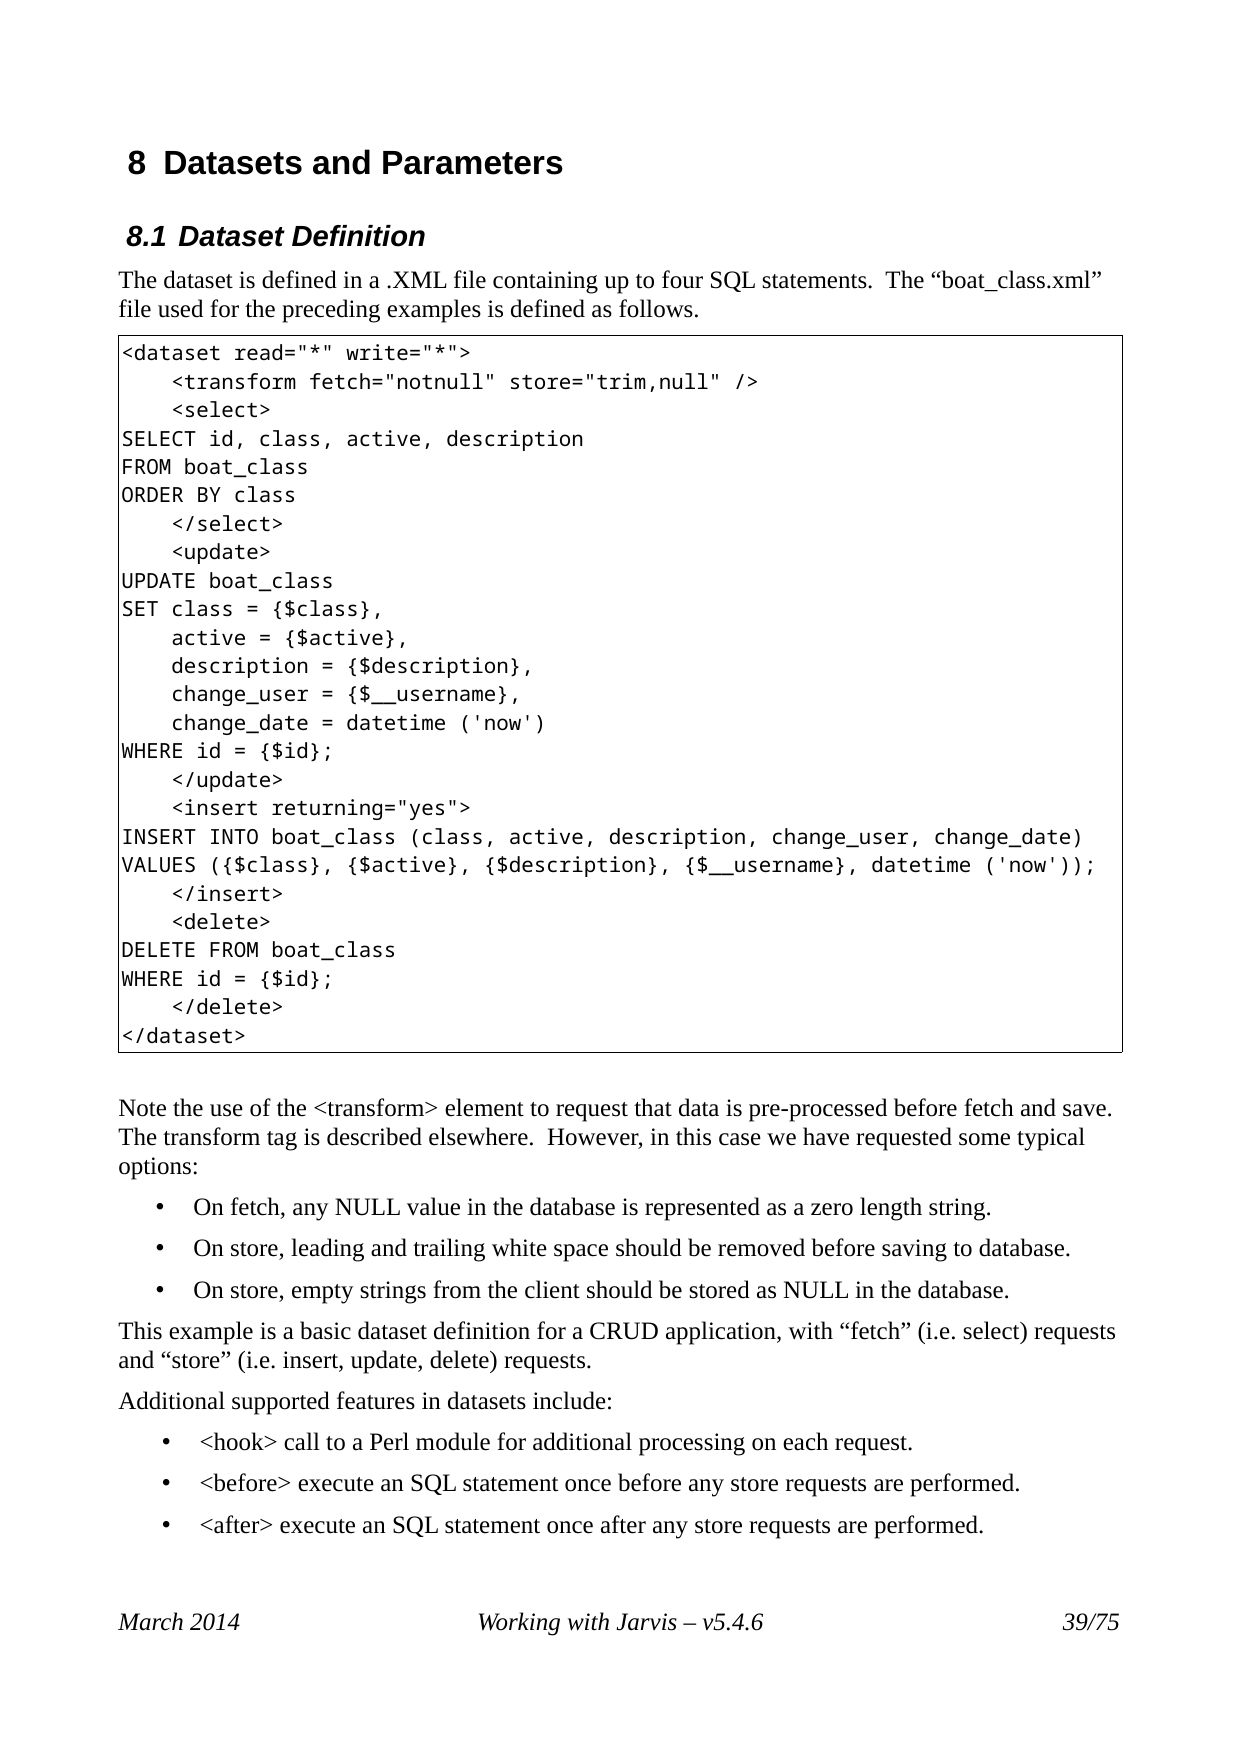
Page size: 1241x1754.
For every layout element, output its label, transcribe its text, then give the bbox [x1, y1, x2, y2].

text <select> [119, 392, 1122, 421]
text </delete> [119, 989, 1122, 1018]
text FROM boat_class [119, 449, 1122, 477]
text </dataset> [119, 1018, 1122, 1052]
list <after> execute an SQL statement once after any store requests are performed. [162, 1510, 1122, 1538]
list <before> execute an SQL statement once before any store requests are performed. [162, 1468, 1122, 1497]
text SELECT id, class, active, description [119, 421, 1122, 449]
text change_date = datetime ('now') [119, 705, 1122, 733]
list On store, leading and trailing white space should be removed before saving to database. [156, 1233, 1122, 1262]
text This example is a basic dataset definition for a CRUD application, with “fetch” (i.e. select) requests and “store” (i.e. insert, update, delete) requests. [118, 1316, 1122, 1373]
text </insert> [119, 876, 1122, 904]
text <transform fetch="notnull" store="trim,null" /> [119, 364, 1122, 392]
text change_user = {$__username}, [119, 677, 1122, 705]
text Additional supported features in datasets include: [118, 1386, 1122, 1415]
subtitle Dataset Definition [118, 219, 1122, 253]
text </update> [119, 762, 1122, 790]
text UPDATE boat_class [119, 563, 1122, 591]
subtitle Datasets and Parameters [118, 143, 1122, 182]
text DELETE FROM boat_class [119, 932, 1122, 961]
text <insert returning="yes"> [119, 790, 1122, 819]
text ORDER BY class [119, 477, 1122, 506]
text WHERE id = {$id}; [119, 733, 1122, 762]
text </select> [119, 506, 1122, 534]
text <dataset read="*" write="*"> [119, 336, 1122, 364]
text <update> [119, 534, 1122, 563]
text SET class = {$class}, [119, 591, 1122, 620]
text The dataset is defined in a .XML file containing up to four SQL statements. The “boat_class.xml” file used for the preceding examples is defined as follows. [118, 265, 1122, 323]
text <delete> [119, 904, 1122, 932]
text INSERT INTO boat_class (class, active, description, change_user, change_date) [119, 819, 1122, 847]
list <hook> call to a Perl module for additional processing on each request. [162, 1427, 1122, 1456]
text Note the use of the <transform> element to request that data is pre-processed before fetch and save. The transform tag is described elsewhere. However, in this case we have requested some typical options: [118, 1093, 1122, 1180]
text active = {$active}, [119, 620, 1122, 648]
list On store, empty strings from the client should be stored as NULL in the database. [156, 1275, 1122, 1303]
text VALUES ({$class}, {$active}, {$description}, {$__username}, datetime ('now')); [119, 847, 1122, 876]
text description = {$description}, [119, 648, 1122, 677]
list On fetch, any NULL value in the database is represented as a zero length string. [156, 1192, 1122, 1221]
text WHERE id = {$id}; [119, 961, 1122, 989]
